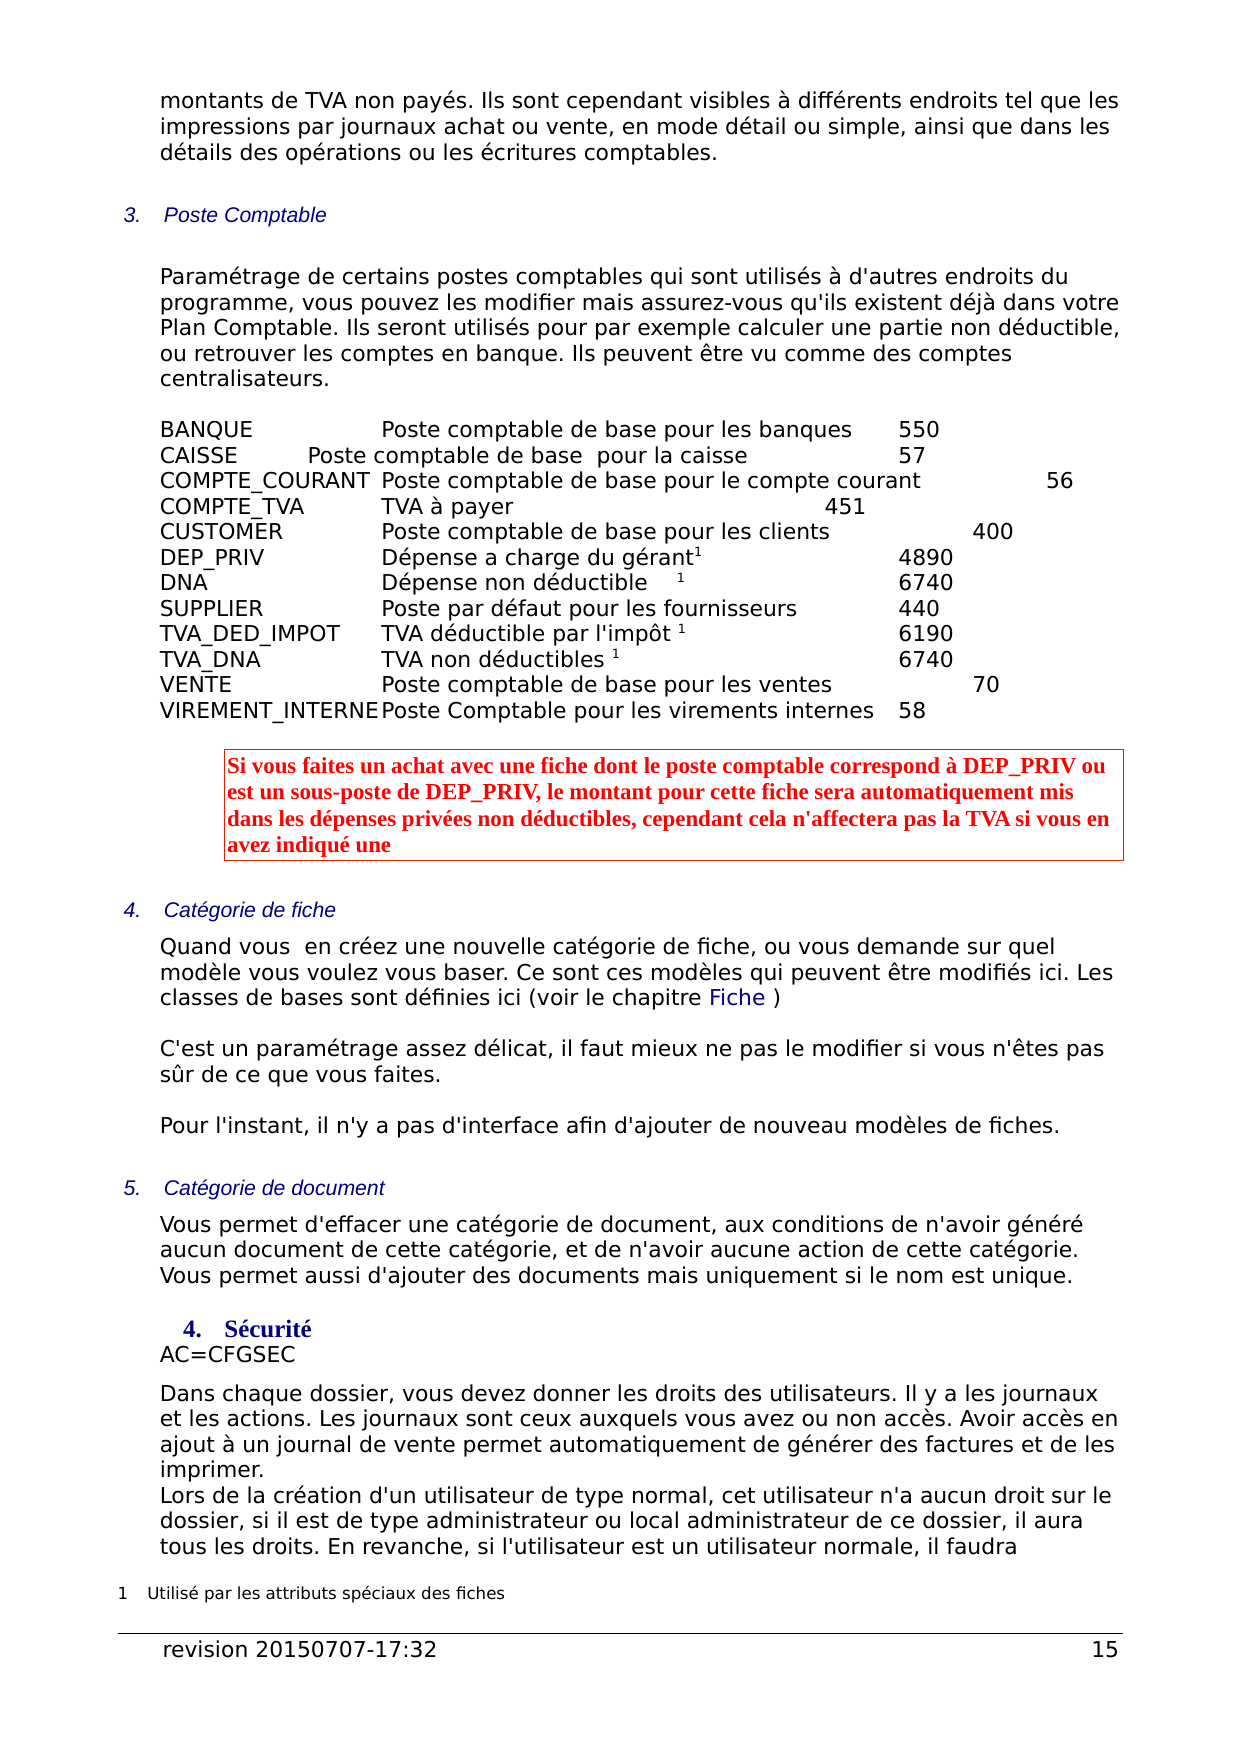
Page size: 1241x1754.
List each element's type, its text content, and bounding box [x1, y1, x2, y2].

text Si vous faites un achat avec une fiche dont le poste comptable correspond à DEP_PRIV ou est un sous-poste de DEP_PRIV, le montant pour cette fiche sera automatiquement mis dans les dépenses privées non déductibles, cependant cela n'affectera pas la TVA si vous en avez indiqué une [225, 750, 1123, 860]
text Vous permet d'effacer une catégorie de document, aux conditions de n'avoir généré aucun document de cette catégorie, et de n'avoir aucune action de cette catégorie. [159, 1212, 1123, 1263]
text BANQUE Poste comptable de base pour les banques 550 [159, 417, 1123, 443]
text VIREMENT_INTERNE Poste Comptable pour les virements internes 58 [159, 698, 1123, 723]
text CAISSE Poste comptable de base pour la caisse 57 [159, 443, 1123, 468]
text Pour l'instant, il n'y a pas d'interface afin d'ajouter de nouveau modèles de fiches. [159, 1113, 1123, 1138]
text DNA Dépense non déductible 1 6740 [159, 570, 1123, 596]
text DEP_PRIV Dépense a charge du gérant 4890 [159, 545, 1123, 570]
text VENTE Poste comptable de base pour les ventes 70 [159, 672, 1123, 698]
text C'est un paramétrage assez délicat, il faut mieux ne pas le modifier si vous n'êtes pas sûr de ce que vous faites. [159, 1036, 1123, 1087]
subtitle Poste Comptable [117, 202, 1123, 227]
text Lors de la création d'un utilisateur de type normal, cet utilisateur n'a aucun droit sur le dossier, si il est de type administrateur ou local administrateur de ce dossier, il aura tous les droits. En revanche, si l'utilisateur est un utilisateur normale, il faudra [159, 1483, 1123, 1559]
text SUPPLIER Poste par défaut pour les fournisseurs 440 [159, 596, 1123, 621]
text Dans chaque dossier, vous devez donner les droits des utilisateurs. Il y a les journaux et les actions. Les journaux sont ceux auxquels vous avez ou non accès. Avoir accès en ajout à un journal de vente permet automatiquement de générer des factures et de les imprimer. [159, 1381, 1123, 1483]
text Paramétrage de certains postes comptables qui sont utilisés à d'autres endroits du programme, vous pouvez les modifier mais assurez-vous qu'ils existent déjà dans votre Plan Comptable. Ils seront utilisés pour par exemple calculer une partie non déductible, ou retrouver les comptes en banque. Ils peuvent être vu comme des comptes centralisateurs. [159, 264, 1123, 392]
subtitle Catégorie de document [117, 1176, 1123, 1200]
text COMPTE_TVA TVA à payer 451 [159, 494, 1123, 519]
text Vous permet aussi d'ajouter des documents mais uniquement si le nom est unique. [159, 1263, 1123, 1288]
subtitle Sécurité [177, 1314, 1123, 1343]
text COMPTE_COURANT Poste comptable de base pour le compte courant 56 [159, 468, 1123, 494]
text CUSTOMER Poste comptable de base pour les clients 400 [159, 519, 1123, 545]
text TVA_DNA TVA non déductibles 1 6740 [159, 647, 1123, 672]
text montants de TVA non payés. Ils sont cependant visibles à différents endroits tel que les impressions par journaux achat ou vente, en mode détail ou simple, ainsi que dans les détails des opérations ou les écritures comptables. [159, 88, 1123, 165]
text Quand vous en créez une nouvelle catégorie de fiche, ou vous demande sur quel modèle vous voulez vous baser. Ce sont ces modèles qui peuvent être modifiés ici. Les classes de bases sont définies ici (voir le chapitre Fiche ) [159, 934, 1123, 1011]
text TVA_DED_IMPOT TVA déductible par l'impôt 1 6190 [159, 621, 1123, 647]
text Utilisé par les attributs spéciaux des fiches [117, 1584, 1123, 1603]
text AC=CFGSEC [159, 1343, 1123, 1368]
subtitle Catégorie de fiche [117, 898, 1123, 922]
